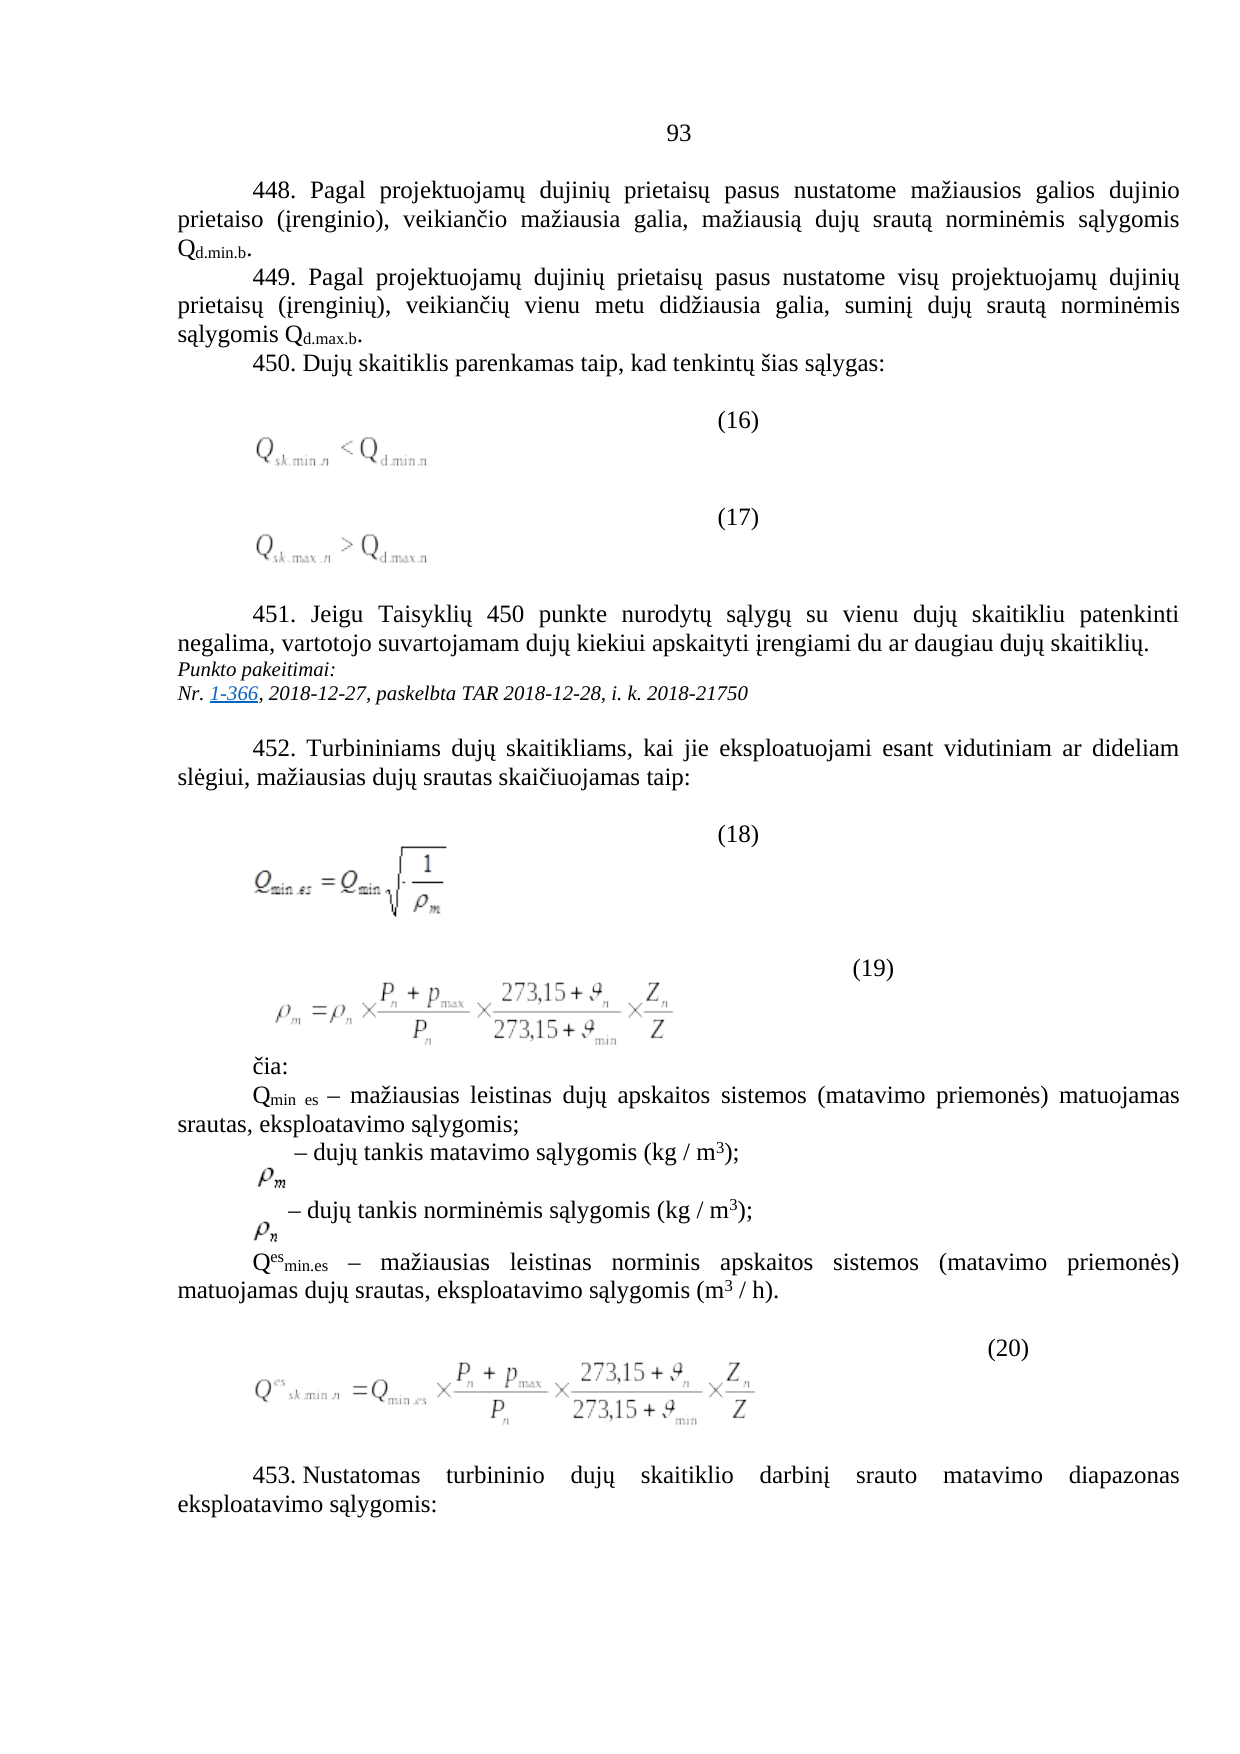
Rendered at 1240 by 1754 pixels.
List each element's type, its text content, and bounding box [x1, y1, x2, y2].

text (19) [177, 953, 1181, 1051]
text 451. Jeigu Taisyklių 450 punkte nurodytų sąlygų su vienu dujų skaitikliu patenkinti negalima, vartotojo suvartojamam dujų kiekiui apskaityti įrengiami du ar daugiau dujų skaitiklių. [177, 599, 1181, 656]
text Punkto pakeitimai: [177, 656, 1181, 681]
text Qmin es – mažiausias leistinas dujų apskaitos sistemos (matavimo priemonės) matuojamas srautas, eksploatavimo sąlygomis; [177, 1080, 1181, 1137]
text – dujų tankis matavimo sąlygomis (kg / m3); [177, 1137, 1181, 1195]
text (20) [177, 1333, 1181, 1431]
text 448. Pagal projektuojamų dujinių prietaisų pasus nustatome mažiausios galios dujinio prietaiso (įrenginio), veikiančio mažiausia galia, mažiausią dujų srautą norminėmis sąlygomis Qd.min.b. [177, 176, 1181, 262]
text 450. Dujų skaitiklis parenkamas taip, kad tenkintų šias sąlygas: [177, 348, 1181, 377]
text (18) [177, 819, 1181, 924]
text 452. Turbininiams dujų skaitikliams, kai jie eksploatuojami esant vidutiniam ar dideliam slėgiui, mažiausias dujų srautas skaičiuojamas taip: [177, 733, 1181, 791]
text 449. Pagal projektuojamų dujinių prietaisų pasus nustatome visų projektuojamų dujinių prietaisų (įrenginių), veikiančių vienu metu didžiausia galia, suminį dujų srautą norminėmis sąlygomis Qd.max.b. [177, 262, 1181, 348]
text Nr. 1-366, 2018-12-27, paskelbta TAR 2018-12-28, i. k. 2018-21750 [177, 681, 1181, 704]
text (16) [177, 406, 1181, 473]
text čia: [177, 1051, 1181, 1080]
text – dujų tankis norminėmis sąlygomis (kg / m3); [177, 1195, 1181, 1247]
text 453. Nustatomas turbininio dujų skaitiklio darbinį srauto matavimo diapazonas eksploatavimo sąlygomis: [177, 1460, 1181, 1517]
text (17) [177, 502, 1181, 570]
text Qesmin.es – mažiausias leistinas norminis apskaitos sistemos (matavimo priemonės) matuojamas dujų srautas, eksploatavimo sąlygomis (m3 / h). [177, 1247, 1181, 1304]
